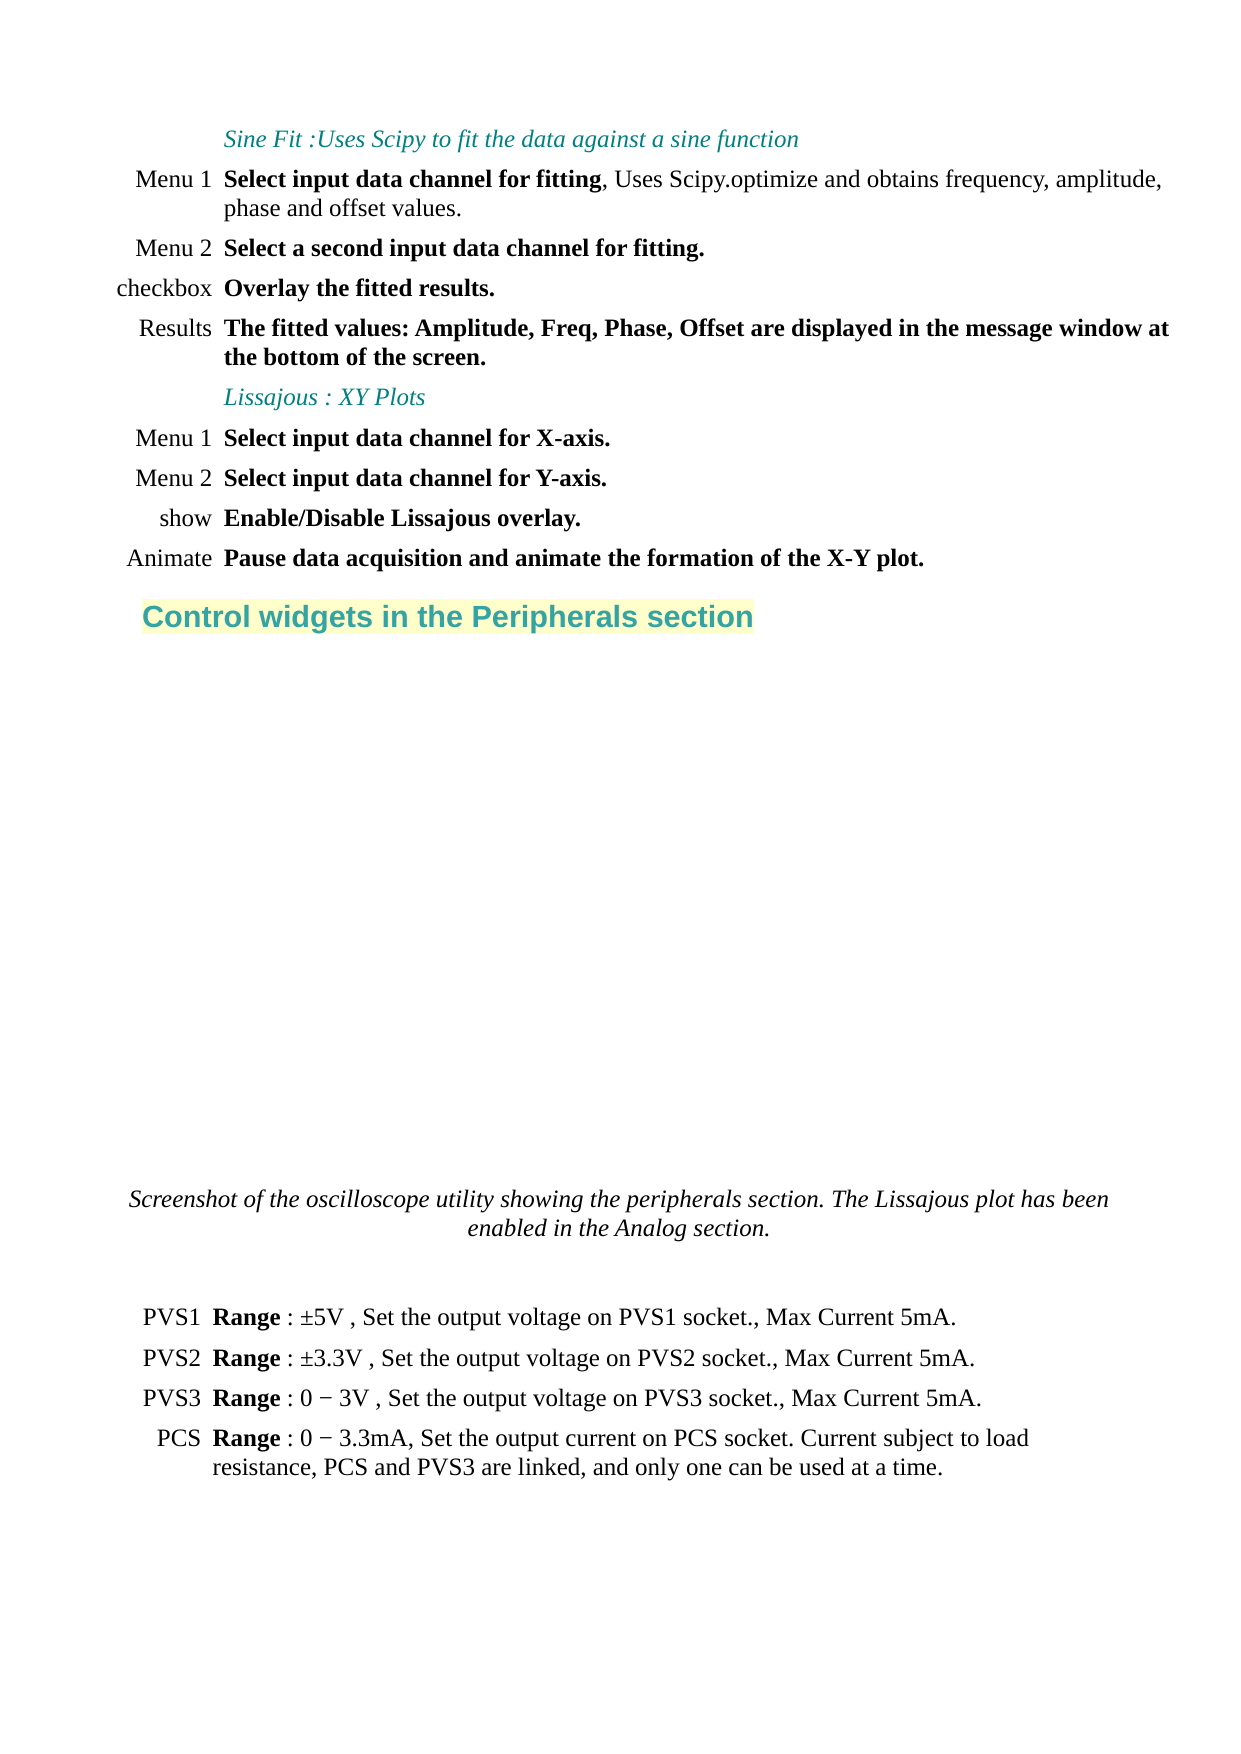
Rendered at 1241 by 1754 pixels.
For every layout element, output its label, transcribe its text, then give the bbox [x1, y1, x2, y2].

table_cell Overlay the fitted results. [218, 268, 1181, 308]
table_cell Pause data acquisition and animate the formation of the X-Y plot. [218, 538, 1181, 578]
table_header Range : ±5V , Set the output voltage on PVS1 socket., Max Current 5mA. [207, 1297, 1062, 1337]
table_header PVS1 [59, 1297, 207, 1337]
table_cell Select input data channel for Y-axis. [218, 457, 1181, 497]
table_cell Results [59, 308, 218, 377]
table_cell Range : 0 − 3.3mA, Set the output current on PCS socket. Current subject to load resistance, PCS and PVS3 are linked, and only one can be used at a time. [207, 1417, 1062, 1486]
table_cell Select input data channel for X-axis. [218, 417, 1181, 457]
table_cell Range : 0 − 3V , Set the output voltage on PVS3 socket., Max Current 5mA. [207, 1377, 1062, 1417]
subtitle Control widgets in the Peripherals section [142, 598, 1181, 634]
text Screenshot of the oscilloscope utility showing the peripherals section. The Lissajous plot has been enabled in the Analog section. [118, 646, 1122, 1242]
table_cell Lissajous : XY Plots [218, 377, 1181, 417]
table_cell Menu 2 [59, 227, 218, 267]
table_cell PCS [59, 1417, 207, 1486]
table_cell Menu 1 [59, 158, 218, 227]
table_cell Menu 1 [59, 417, 218, 457]
table_cell PVS3 [59, 1377, 207, 1417]
table_cell [59, 377, 218, 417]
table_cell Range : ±3.3V , Set the output voltage on PVS2 socket., Max Current 5mA. [207, 1337, 1062, 1377]
table_cell Select input data channel for fitting, Uses Scipy.optimize and obtains frequency, amplitude, phase and offset values. [218, 158, 1181, 227]
table_cell Animate [59, 538, 218, 578]
table_cell checkbox [59, 268, 218, 308]
table_header Sine Fit :Uses Scipy to fit the data against a sine function [218, 118, 1181, 158]
table_cell PVS2 [59, 1337, 207, 1377]
table_cell Enable/Disable Lissajous overlay. [218, 497, 1181, 537]
table_header [59, 118, 218, 158]
table_cell Select a second input data channel for fitting. [218, 227, 1181, 267]
table_cell Menu 2 [59, 457, 218, 497]
table_cell show [59, 497, 218, 537]
table_cell The fitted values: Amplitude, Freq, Phase, Offset are displayed in the message window at the bottom of the screen. [218, 308, 1181, 377]
